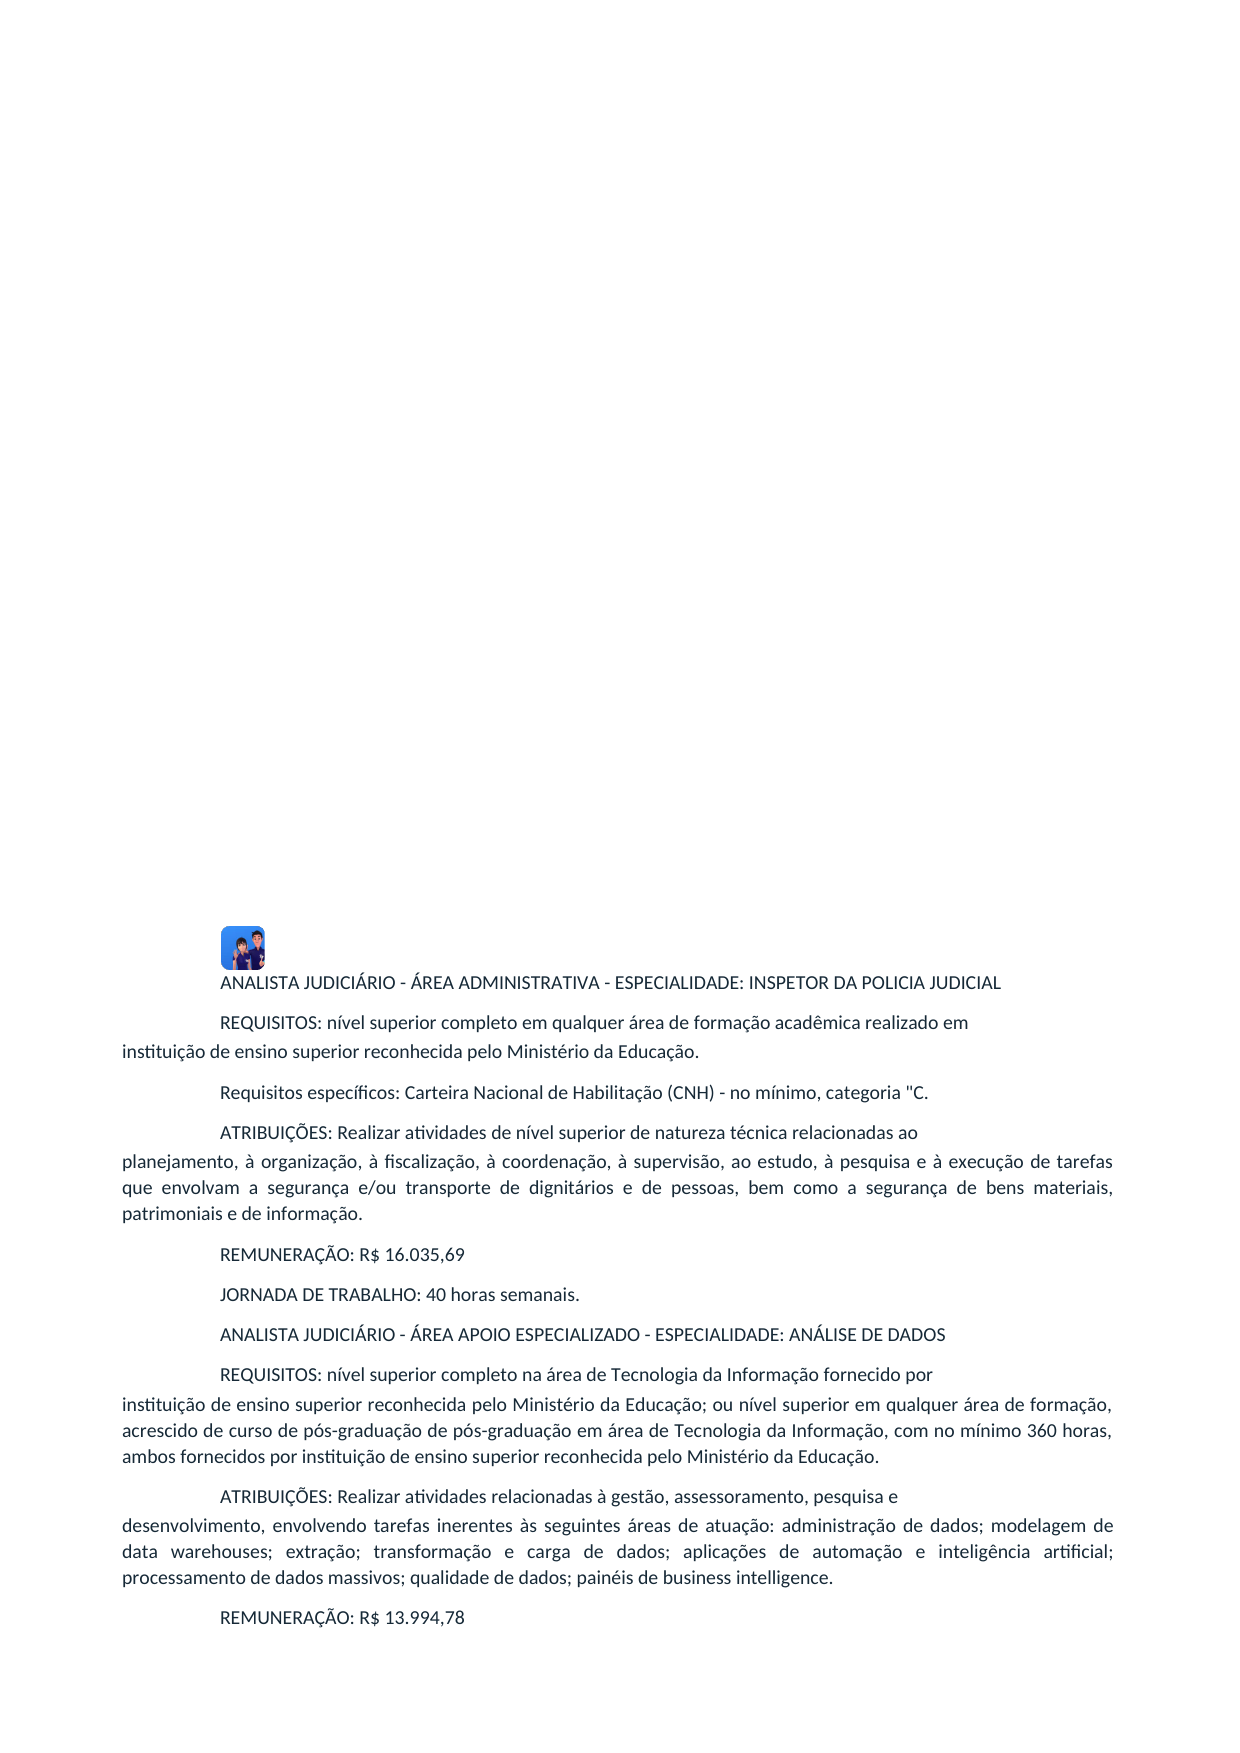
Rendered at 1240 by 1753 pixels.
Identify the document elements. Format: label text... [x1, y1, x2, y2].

text ANALISTA JUDICIÁRIO - ÁREA ADMINISTRATIVA - ESPECIALIDADE: INSPETOR DA POLICIA JUDICIAL [121, 970, 1115, 994]
text REMUNERAÇÃO: R$ 16.035,69 [220, 1242, 1115, 1266]
text instituição de ensino superior reconhecida pelo Ministério da Educação. [122, 1039, 1115, 1064]
text REMUNERAÇÃO: R$ 13.994,78 [220, 1606, 1115, 1630]
text Requisitos específicos: Carteira Nacional de Habilitação (CNH) - no mínimo, categoria "C. [220, 1080, 1115, 1104]
text instituição de ensino superior reconhecida pelo Ministério da Educação; ou nível superior em qualquer área de formação, acrescido de curso de pós-graduação de pós-graduação em área de Tecnologia da Informação, com no mínimo 360 horas, ambos fornecidos por instituição de ensino superior reconhecida pelo Ministério da Educação. [122, 1392, 1115, 1468]
text REQUISITOS: nível superior completo na área de Tecnologia da Informação fornecido por [220, 1363, 1115, 1387]
text JORNADA DE TRABALHO: 40 horas semanais. [220, 1282, 1115, 1306]
text planejamento, à organização, à fiscalização, à coordenação, à supervisão, ao estudo, à pesquisa e à execução de tarefas que envolvam a segurança e/ou transporte de dignitários e de pessoas, bem como a segurança de bens materiais, patrimoniais e de informação. [122, 1150, 1115, 1226]
text REQUISITOS: nível superior completo em qualquer área de formação acadêmica realizado em [220, 1010, 1115, 1034]
text ATRIBUIÇÕES: Realizar atividades de nível superior de natureza técnica relacionadas ao [220, 1120, 1115, 1144]
text ANALISTA JUDICIÁRIO - ÁREA APOIO ESPECIALIZADO - ESPECIALIDADE: ANÁLISE DE DADOS [220, 1322, 1115, 1346]
text ATRIBUIÇÕES: Realizar atividades relacionadas à gestão, assessoramento, pesquisa e [220, 1484, 1115, 1508]
text desenvolvimento, envolvendo tarefas inerentes às seguintes áreas de atuação: administração de dados; modelagem de data warehouses; extração; transformação e carga de dados; aplicações de automação e inteligência artificial; processamento de dados massivos; qualidade de dados; painéis de business intelligence. [122, 1513, 1115, 1589]
